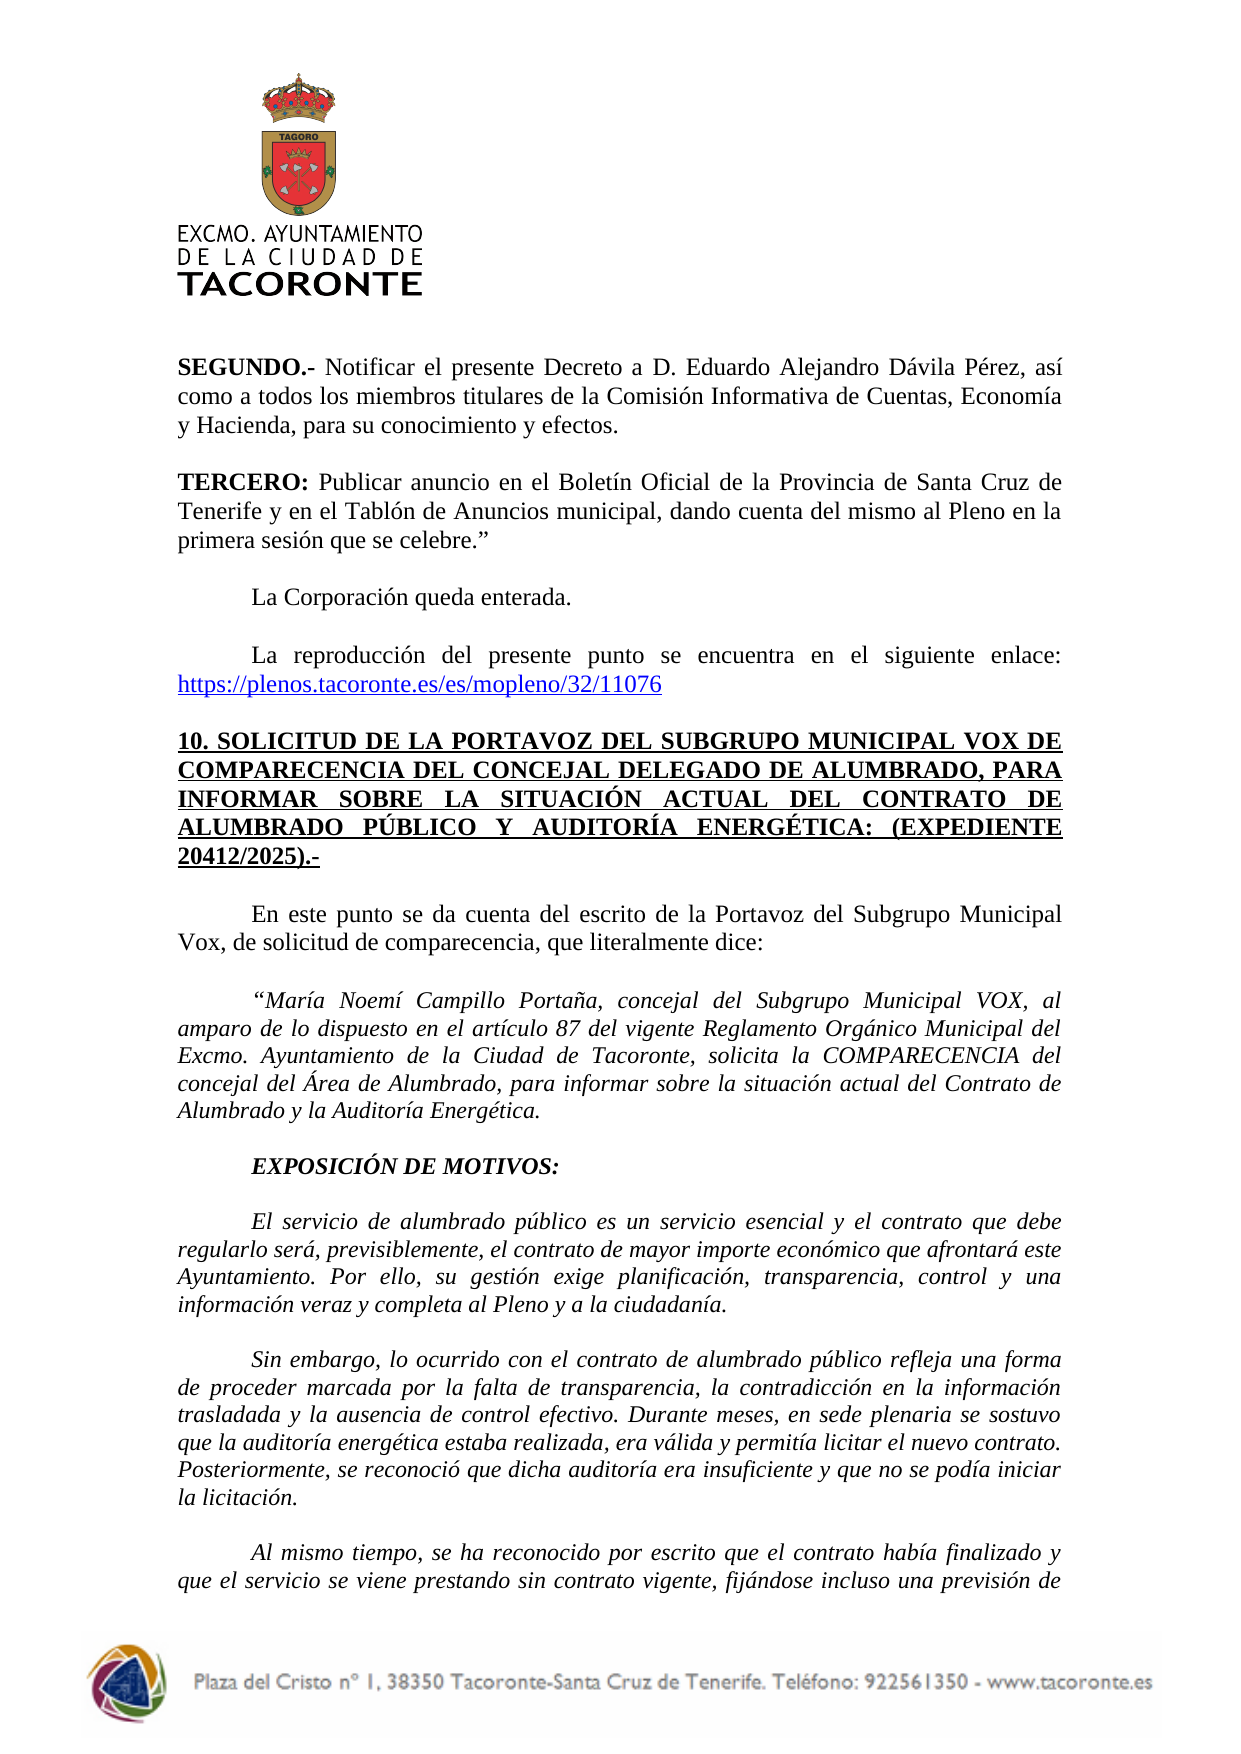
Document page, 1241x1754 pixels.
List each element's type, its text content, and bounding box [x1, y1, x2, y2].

text COMPARECENCIA DEL CONCEJAL DELEGADO DE ALUMBRADO, PARA [177, 752, 1063, 780]
text 10. SOLICITUD DE LA PORTAVOZ DEL SUBGRUPO MUNICIPAL VOX DE [177, 726, 1063, 751]
text El servicio de alumbrado público es un servicio esencial y el contrato que debe regularlo será, previsiblemente, el contrato de mayor importe económico que afrontará este Ayuntamiento. Por ello, su gestión exige planificación, transparencia, control y una información veraz y completa al Pleno y a la ciudadanía. [177, 1207, 1063, 1317]
text INFORMAR SOBRE LA SITUACIÓN ACTUAL DEL CONTRATO DE [177, 781, 1063, 809]
picture [80, 1631, 1163, 1738]
text ALUMBRADO PÚBLICO Y AUDITORÍA ENERGÉTICA: (EXPEDIENTE [177, 810, 1063, 837]
text Sin embargo, lo ocurrido con el contrato de alumbrado público refleja una forma de proceder marcada por la falta de transparencia, la contradicción en la información trasladada y la ausencia de control efectivo. Durante meses, en sede plenaria se sostuvo que la auditoría energética estaba realizada, era válida y permitía licitar el nuevo contrato. Posteriormente, se reconoció que dicha auditoría era insuficiente y que no se podía iniciar la licitación. [177, 1345, 1063, 1511]
text TERCERO: Publicar anuncio en el Boletín Oficial de la Provincia de Santa Cruz de Tenerife y en el Tablón de Anuncios municipal, dando cuenta del mismo al Pleno en la primera sesión que se celebre.” [177, 467, 1063, 554]
text EXPOSICIÓN DE MOTIVOS: [177, 1152, 1063, 1179]
text 20412/2025).- [177, 838, 1063, 870]
text SEGUNDO.- Notificar el presente Decreto a D. Eduardo Alejandro Dávila Pérez, así como a todos los miembros titulares de la Comisión Informativa de Cuentas, Economía y Hacienda, para su conocimiento y efectos. [177, 352, 1063, 439]
text En este punto se da cuenta del escrito de la Portavoz del Subgrupo Municipal Vox, de solicitud de comparecencia, que literalmente dice: [177, 899, 1063, 956]
text La Corporación queda enterada. [177, 582, 1063, 611]
text Al mismo tiempo, se ha reconocido por escrito que el contrato había finalizado y que el servicio se viene prestando sin contrato vigente, fijándose incluso una previsión de [177, 1538, 1063, 1593]
text La reproducción del presente punto se encuentra en el siguiente enlace: https://plenos.tacoronte.es/es/mopleno/32/11076 [177, 640, 1063, 697]
text “María Noemí Campillo Portaña, concejal del Subgrupo Municipal VOX, al amparo de lo dispuesto en el artículo 87 del vigente Reglamento Orgánico Municipal del Excmo. Ayuntamiento de la Ciudad de Tacoronte, solicita la COMPARECENCIA del concejal del Área de Alumbrado, para informar sobre la situación actual del Contrato de Alumbrado y la Auditoría Energética. [177, 985, 1063, 1124]
picture [177, 73, 422, 296]
